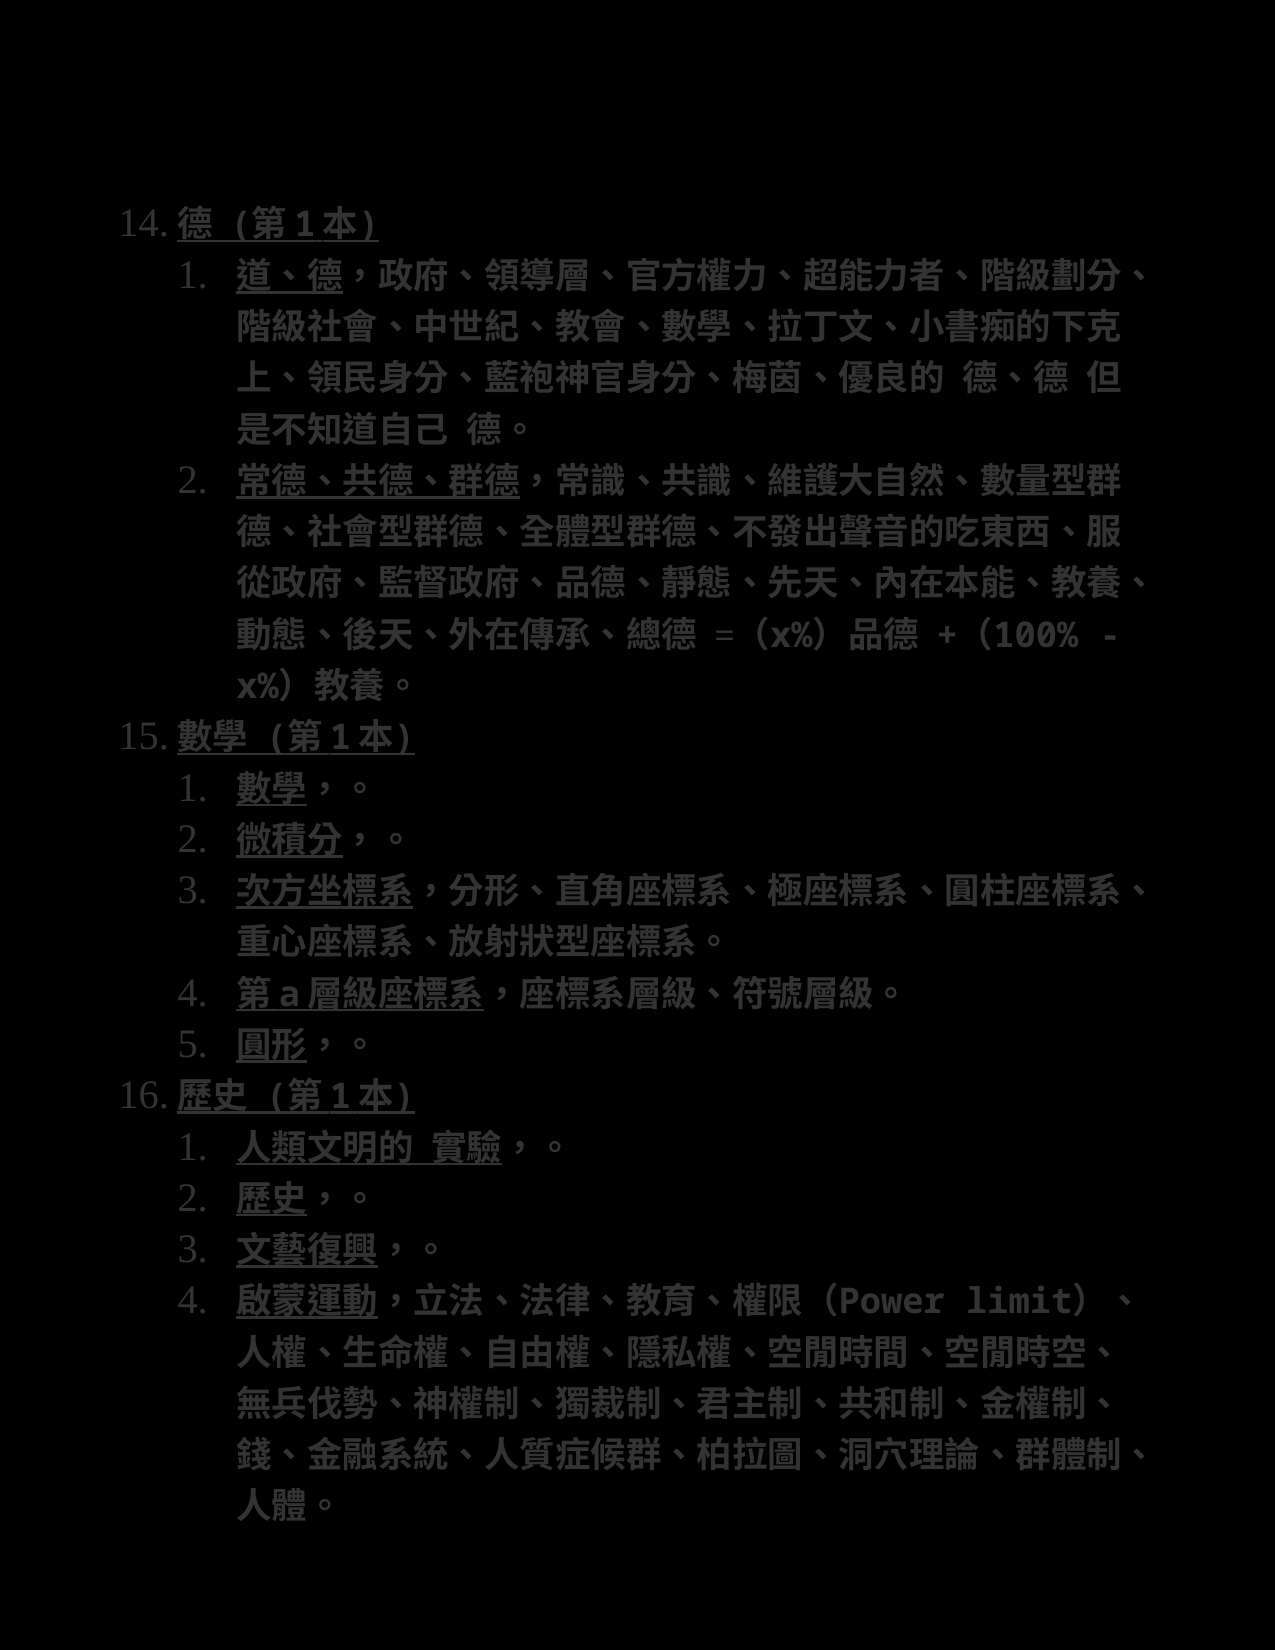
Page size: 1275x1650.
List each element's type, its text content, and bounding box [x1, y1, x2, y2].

list 啟蒙運動，立法、法律、教育、權限（Power limit）、人權、生命權、自由權、隱私權、空閒時間、空閒時空、無兵伐勢、神權制、獨裁制、君主制、共和制、金權制、錢、金融系統、人質症候群、柏拉圖、洞穴理論、群體制、人體。 [177, 1273, 1157, 1529]
list 人類文明的 實驗，。 [177, 1119, 1157, 1170]
list 微積分，。 [177, 811, 1157, 862]
list 道、德，政府、領導層、官方權力、超能力者、階級劃分、階級社會、中世紀、教會、數學、拉丁文、小書痴的下克上、領民身分、藍袍神官身分、梅茵、優良的 德、德 但是不知道自己 德。 [177, 247, 1157, 452]
list 第a層級座標系，座標系層級、符號層級。 [177, 965, 1157, 1016]
list 歷史，。 [177, 1170, 1157, 1221]
list 歷史 (第1本) [118, 1068, 1157, 1119]
list 常德、共德、群德，常識、共識、維護大自然、數量型群德、社會型群德、全體型群德、不發出聲音的吃東西、服從政府、監督政府、品德、靜態、先天、內在本能、教養、動態、後天、外在傳承、總德 =（x%）品德 +（100% - x%）教養。 [177, 452, 1157, 709]
list 數學，。 [177, 760, 1157, 811]
list 文藝復興，。 [177, 1221, 1157, 1273]
list 圓形，。 [177, 1016, 1157, 1068]
list 數學 (第1本) [118, 709, 1157, 760]
list 次方坐標系，分形、直角座標系、極座標系、圓柱座標系、重心座標系、放射狀型座標系。 [177, 862, 1157, 965]
list 德 (第1本) [118, 196, 1157, 247]
